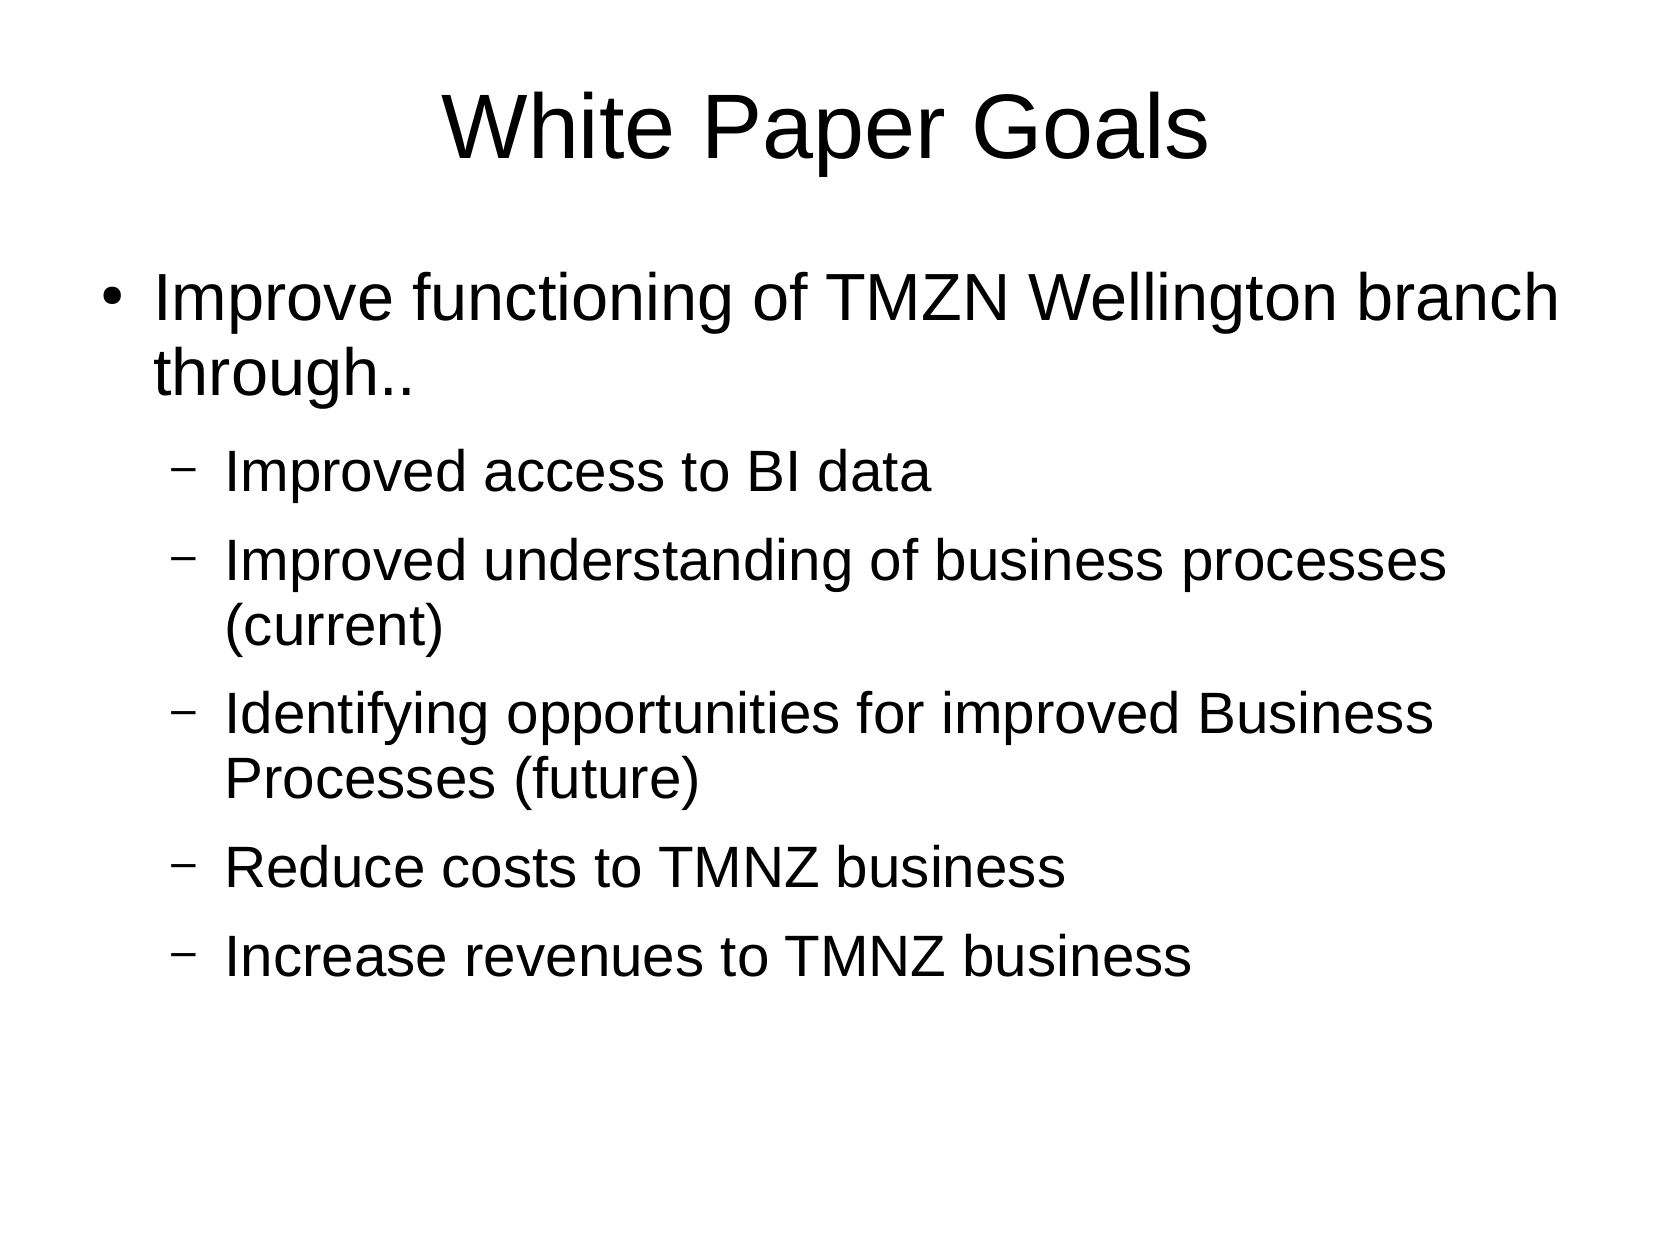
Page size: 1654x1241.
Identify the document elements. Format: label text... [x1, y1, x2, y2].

list Improve functioning of TMZN Wellington branch through.. Improved access to BI data Improved understanding of business processes (current) Identifying opportunities for improved Business Processes (future) Reduce costs to TMNZ business Increase revenues to TMNZ business [82, 259, 1571, 1075]
title White Paper Goals [82, 23, 1571, 231]
